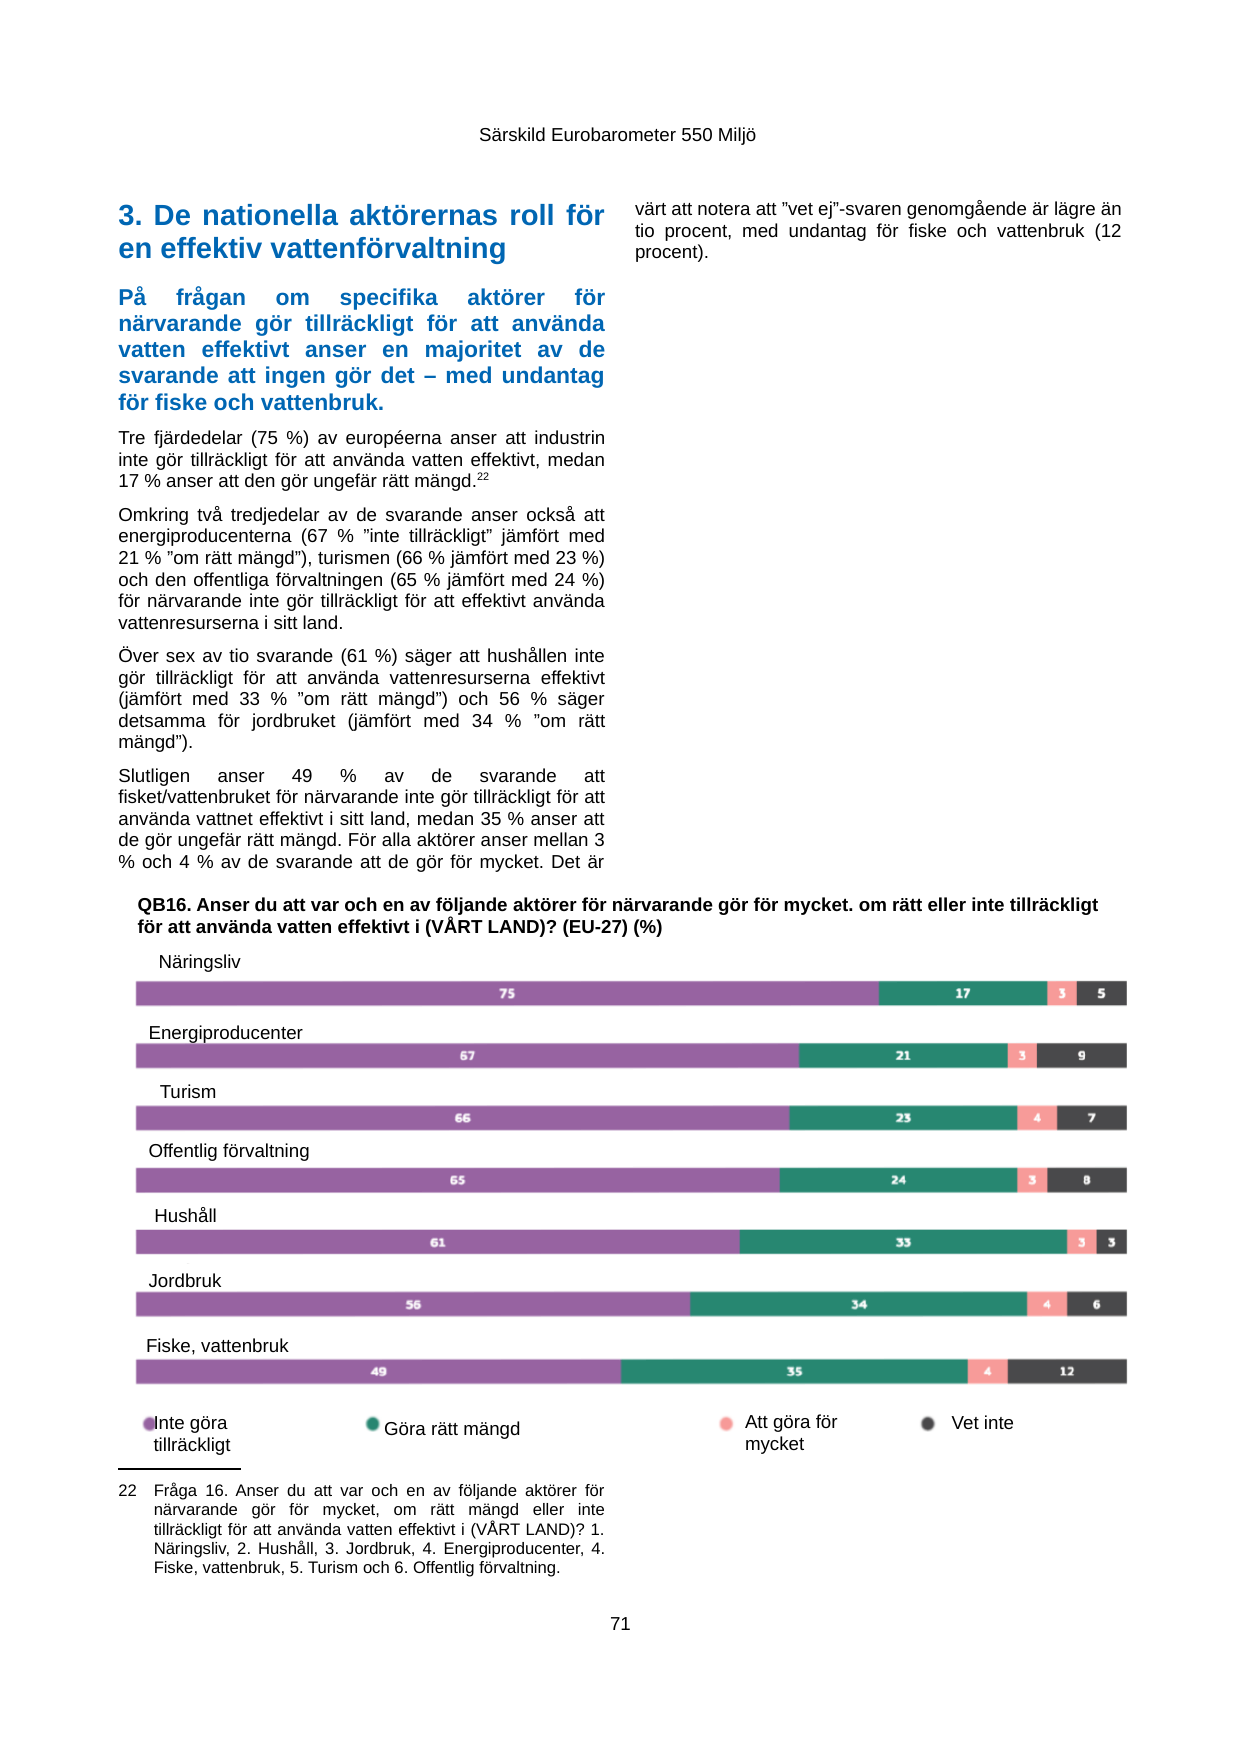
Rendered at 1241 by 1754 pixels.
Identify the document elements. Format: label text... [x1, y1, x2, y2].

text På frågan om specifika aktörer för närvarande gör tillräckligt för att använda vatten effektivt anser en majoritet av de svarande att ingen gör det – med undantag för fiske och vattenbruk. [118, 283, 605, 415]
text Omkring två tredjedelar av de svarande anser också att energiproducenterna (67 % ”inte tillräckligt” jämfört med 21 % ”om rätt mängd”), turismen (66 % jämfört med 23 %) och den offentliga förvaltningen (65 % jämfört med 24 %) för närvarande inte gör tillräckligt för att effektivt använda vattenresurserna i sitt land. [118, 504, 605, 633]
picture [127, 975, 1132, 1387]
subtitle 3. De nationella aktörernas roll för en effektiv vattenförvaltning [118, 198, 605, 265]
text Slutligen anser 49 % av de svarande att fisket/vattenbruket för närvarande inte gör tillräckligt för att använda vattnet effektivt i sitt land, medan 35 % anser att de gör ungefär rätt mängd. För alla aktörer anser mellan 3 % och 4 % av de svarande att de gör för mycket. Det är [118, 764, 605, 872]
text värt att notera att ”vet ej”-svaren genomgående är lägre än tio procent, med undantag för fiske och vattenbruk (12 procent). [635, 198, 1122, 263]
text Över sex av tio svarande (61 %) säger att hushållen inte gör tillräckligt för att använda vattenresurserna effektivt (jämfört med 33 % ”om rätt mängd”) och 56 % säger detsamma för jordbruket (jämfört med 34 % ”om rätt mängd”). [118, 645, 605, 753]
text Fråga 16. Anser du att var och en av följande aktörer för närvarande gör för mycket, om rätt mängd eller inte tillräckligt för att använda vatten effektivt i (VÅRT LAND)? 1. Näringsliv, 2. Hushåll, 3. Jordbruk, 4. Energiproducenter, 4. Fiske, vattenbruk, 5. Turism och 6. Offentlig förvaltning. [118, 1481, 605, 1577]
picture [133, 1413, 937, 1437]
text Tre fjärdedelar (75 %) av européerna anser att industrin inte gör tillräckligt för att använda vatten effektivt, medan 17 % anser att den gör ungefär rätt mängd. [118, 427, 605, 492]
